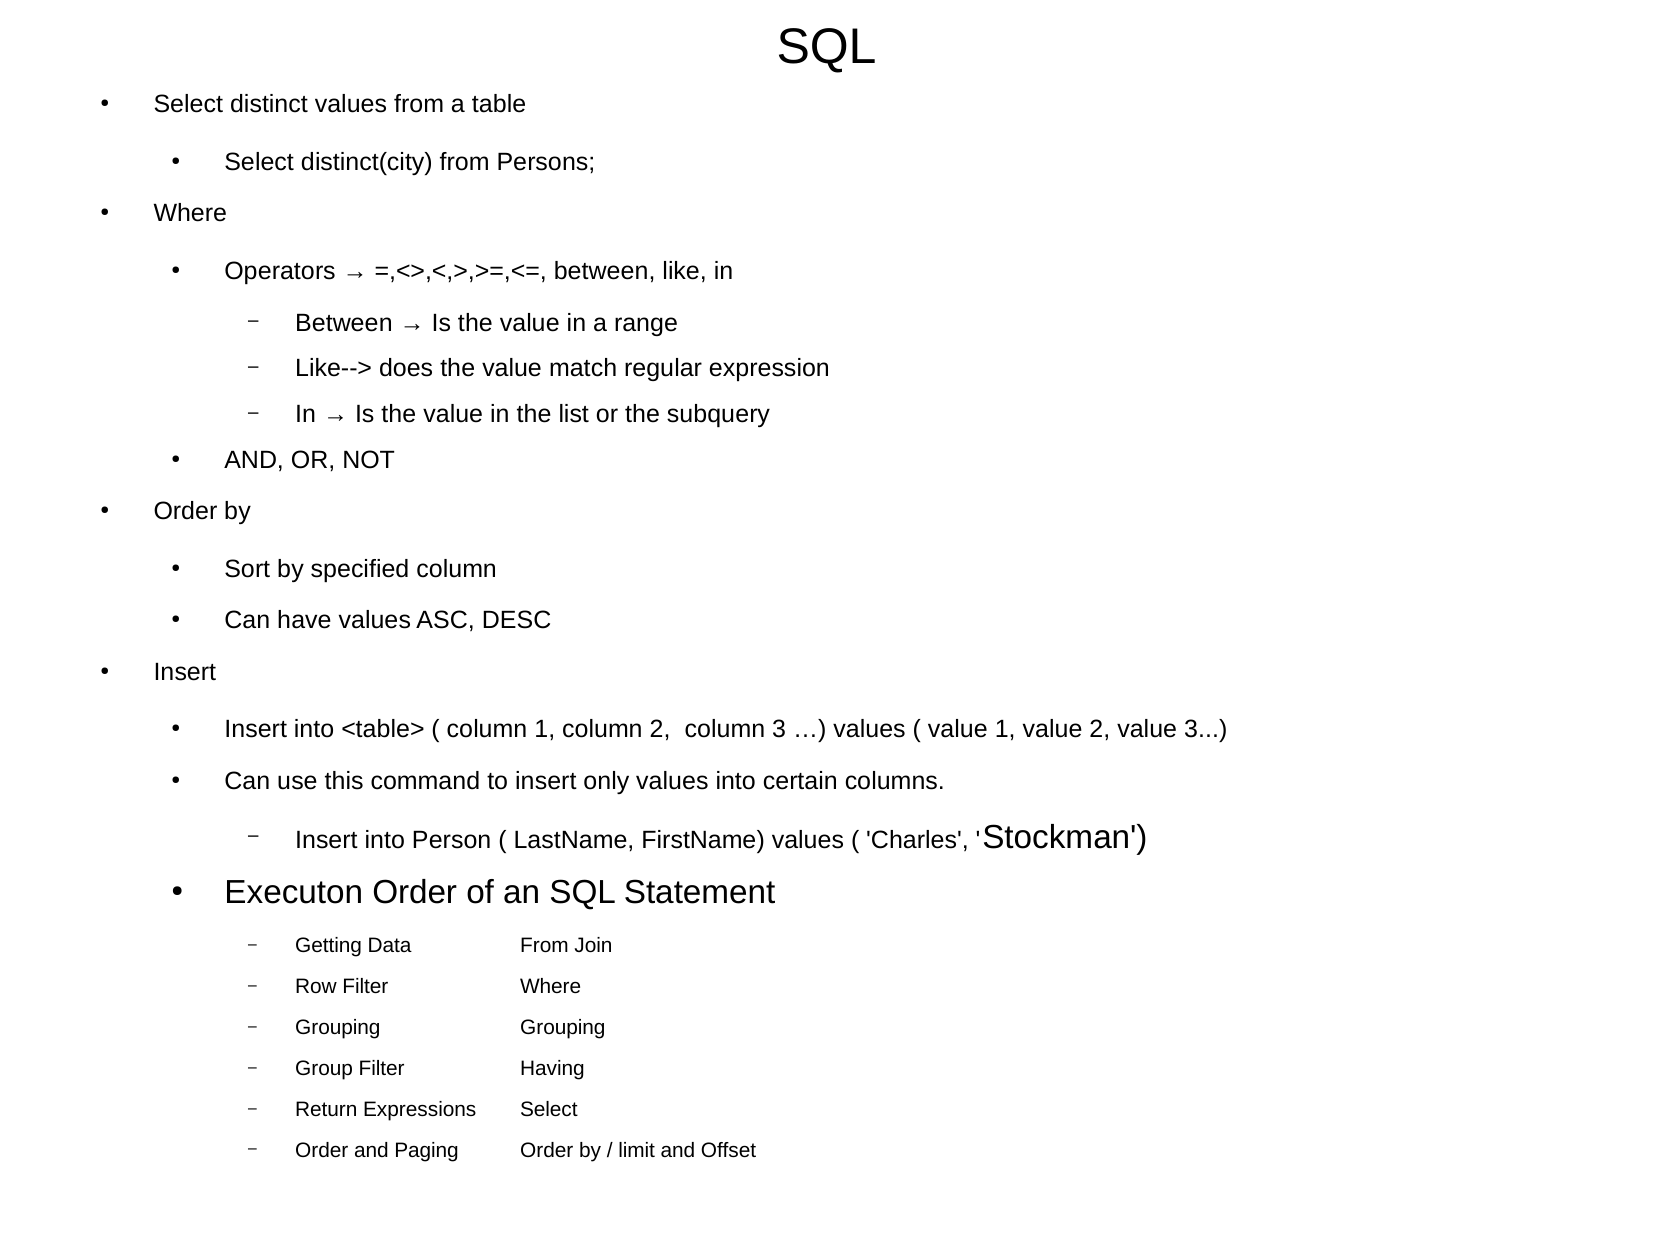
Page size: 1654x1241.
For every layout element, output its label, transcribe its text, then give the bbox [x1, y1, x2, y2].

title SQL [82, 0, 1571, 90]
list Select distinct values from a table Select distinct(city) from Persons; Where Operators → =,<>,<,>,>=,<=, between, like, in Between → Is the value in a range Like--> does the value match regular expression In → Is the value in the list or the subquery AND, OR, NOT Order by Sort by specified column Can have values ASC, DESC Insert Insert into <table> ( column 1, column 2, column 3 …) values ( value 1, value 2, value 3...) Can use this command to insert only values into certain columns. Insert into Person ( LastName, FirstName) values ( 'Charles', 'Stockman') Executon Order of an SQL Statement Getting Data From Join Row Filter Where Grouping Grouping Group Filter Having Return Expressions Select Order and Paging Order by / limit and Offset [82, 90, 1571, 1186]
